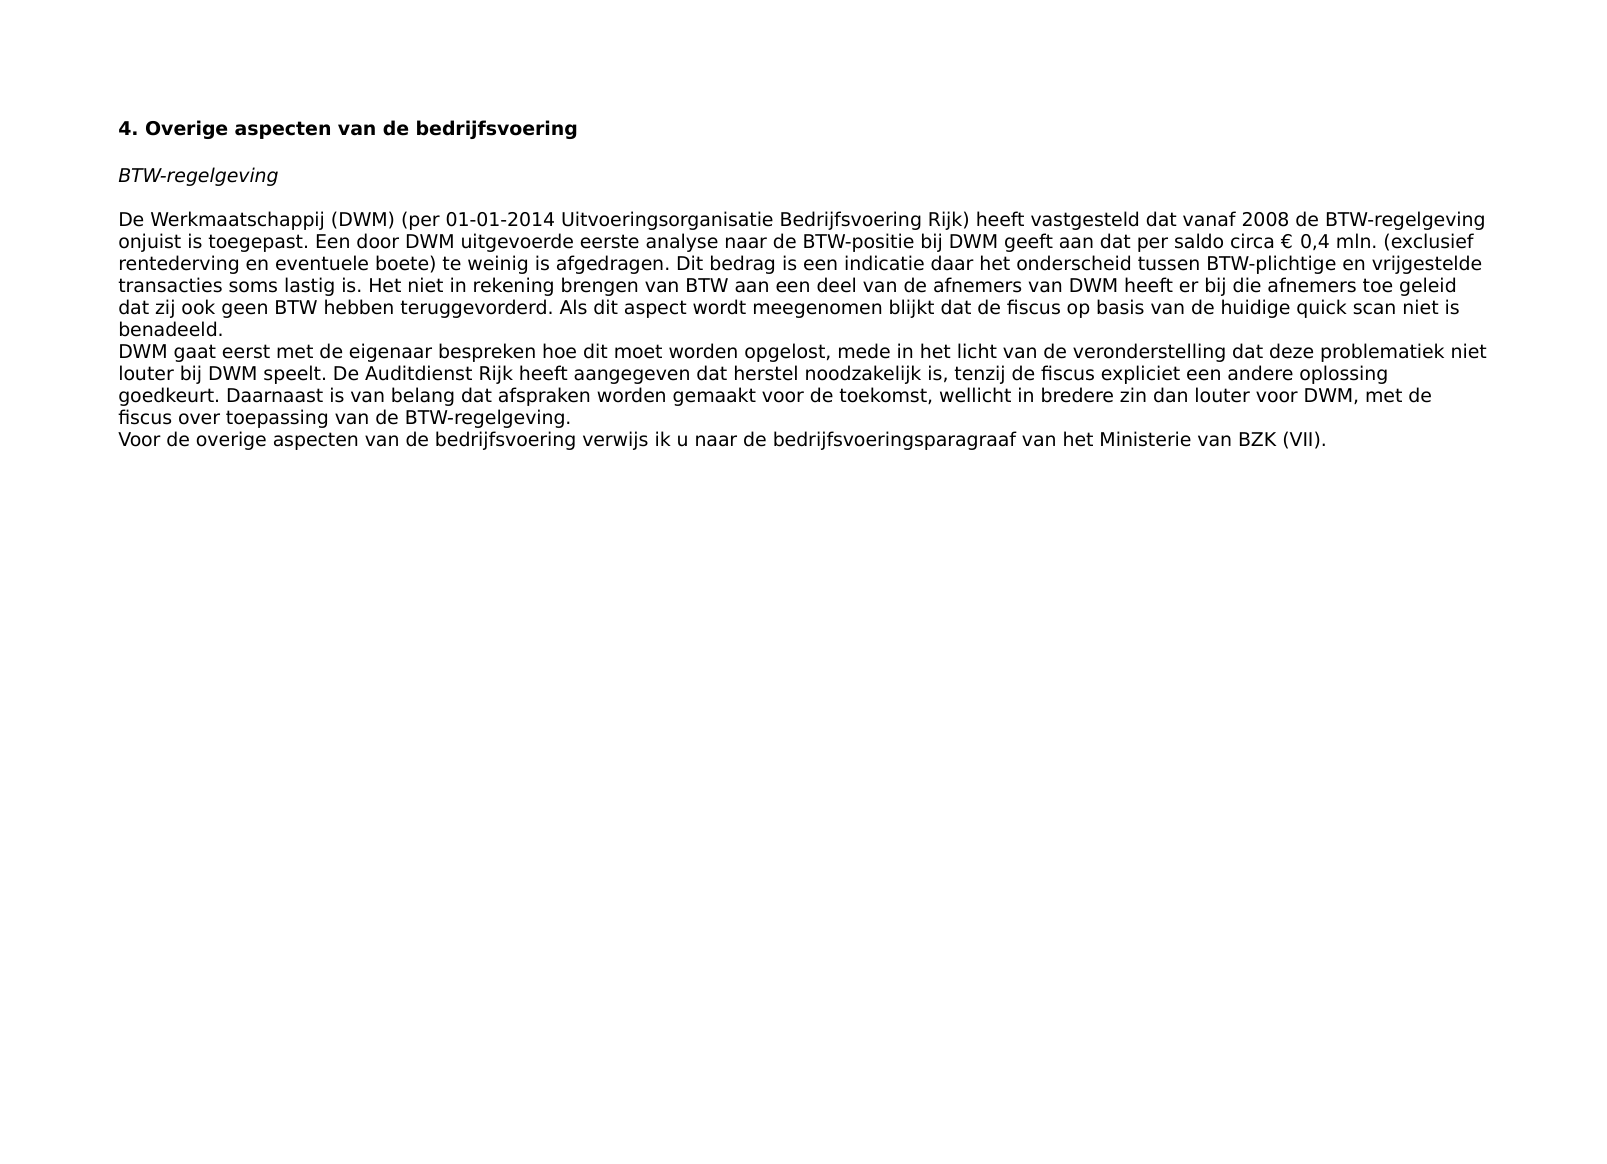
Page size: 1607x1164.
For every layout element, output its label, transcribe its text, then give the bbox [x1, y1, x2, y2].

subtitle BTW-regelgeving [118, 165, 1488, 187]
subtitle 4. Overige aspecten van de bedrijfsvoering [118, 118, 1488, 140]
text DWM gaat eerst met de eigenaar bespreken hoe dit moet worden opgelost, mede in het licht van de veronderstelling dat deze problematiek niet louter bij DWM speelt. De Auditdienst Rijk heeft aangegeven dat herstel noodzakelijk is, tenzij de fiscus expliciet een andere oplossing goedkeurt. Daarnaast is van belang dat afspraken worden gemaakt voor de toekomst, wellicht in bredere zin dan louter voor DWM, met de fiscus over toepassing van de BTW-regelgeving. [118, 341, 1488, 429]
text Voor de overige aspecten van de bedrijfsvoering verwijs ik u naar de bedrijfsvoeringsparagraaf van het Ministerie van BZK (VII). [118, 429, 1488, 451]
text De Werkmaatschappij (DWM) (per 01-01-2014 Uitvoeringsorganisatie Bedrijfsvoering Rijk) heeft vastgesteld dat vanaf 2008 de BTW-regelgeving onjuist is toegepast. Een door DWM uitgevoerde eerste analyse naar de BTW-positie bij DWM geeft aan dat per saldo circa € 0,4 mln. (exclusief rentederving en eventuele boete) te weinig is afgedragen. Dit bedrag is een indicatie daar het onderscheid tussen BTW-plichtige en vrijgestelde transacties soms lastig is. Het niet in rekening brengen van BTW aan een deel van de afnemers van DWM heeft er bij die afnemers toe geleid dat zij ook geen BTW hebben teruggevorderd. Als dit aspect wordt meegenomen blijkt dat de fiscus op basis van de huidige quick scan niet is benadeeld. [118, 209, 1488, 341]
